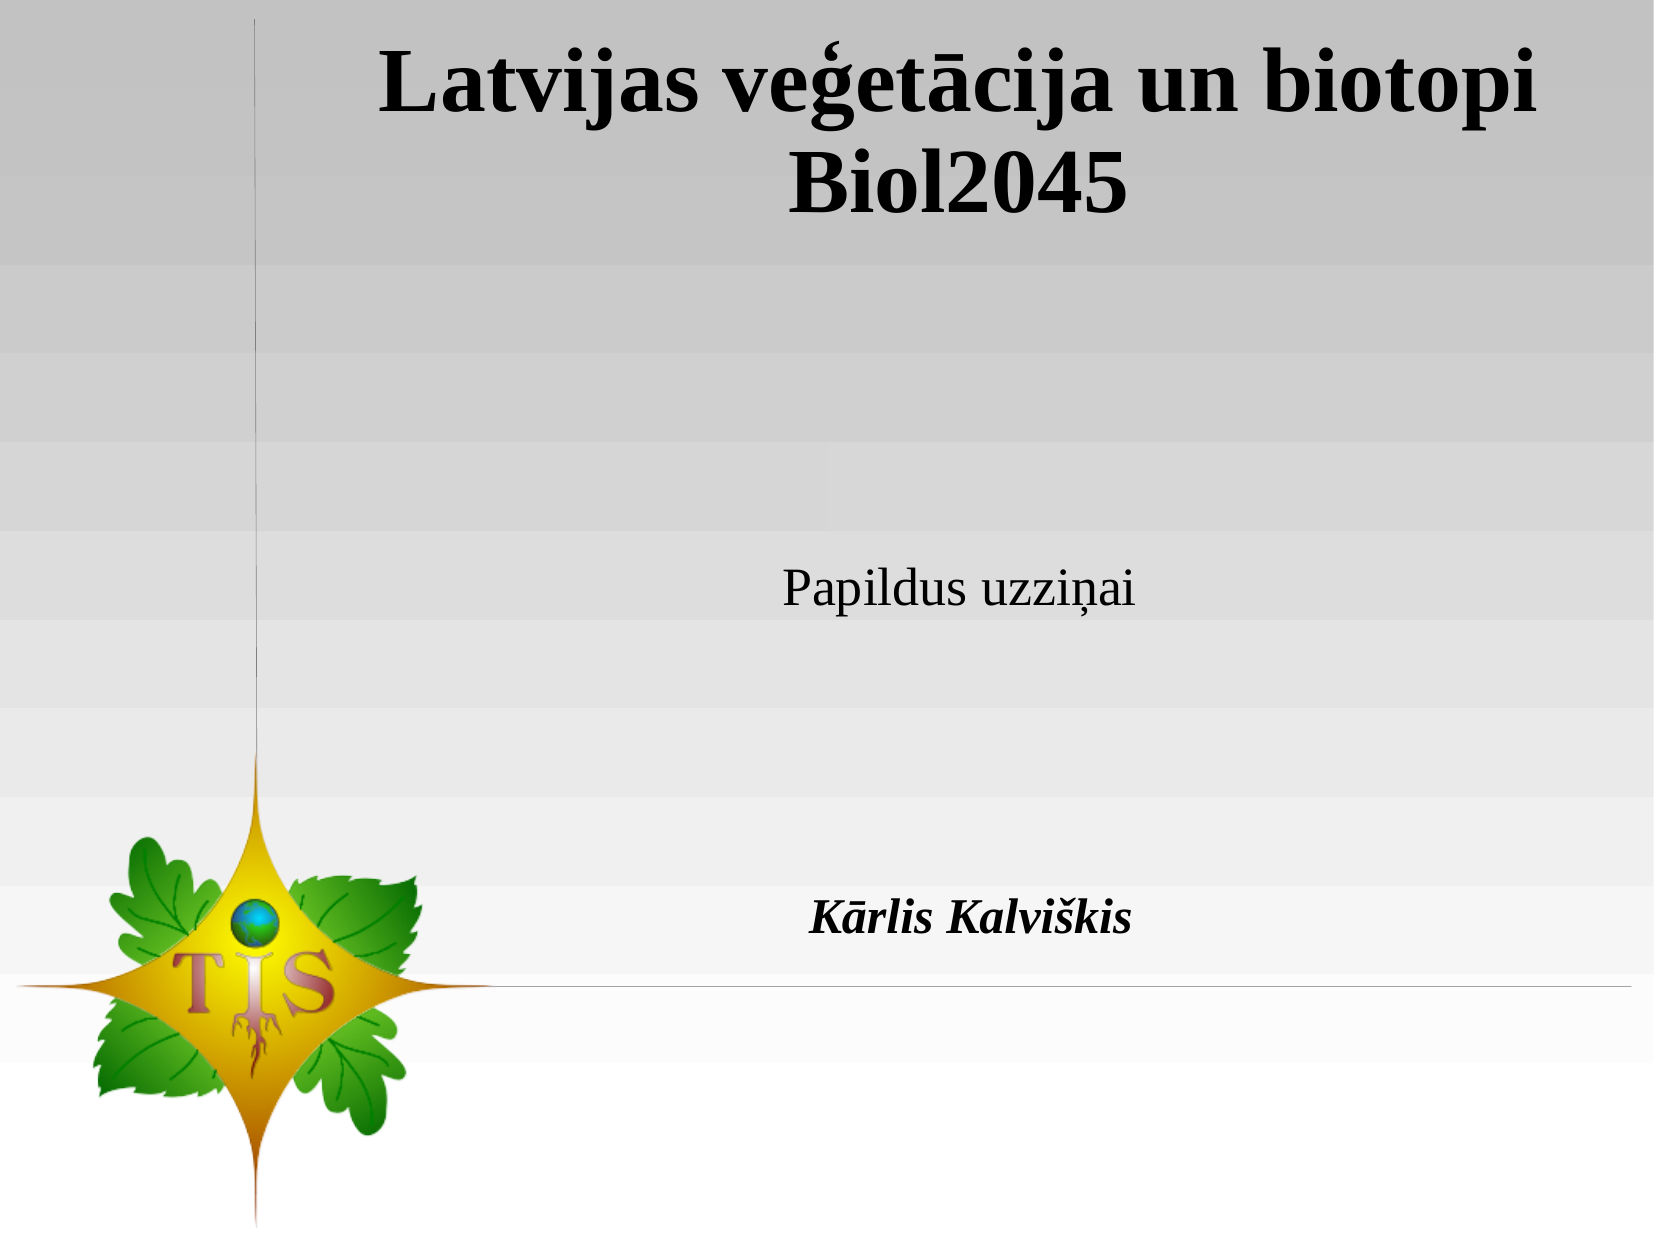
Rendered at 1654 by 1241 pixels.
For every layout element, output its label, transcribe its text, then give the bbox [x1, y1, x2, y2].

title Papildus uzziņai [295, 314, 1625, 861]
picture [0, 0, 1654, 1241]
